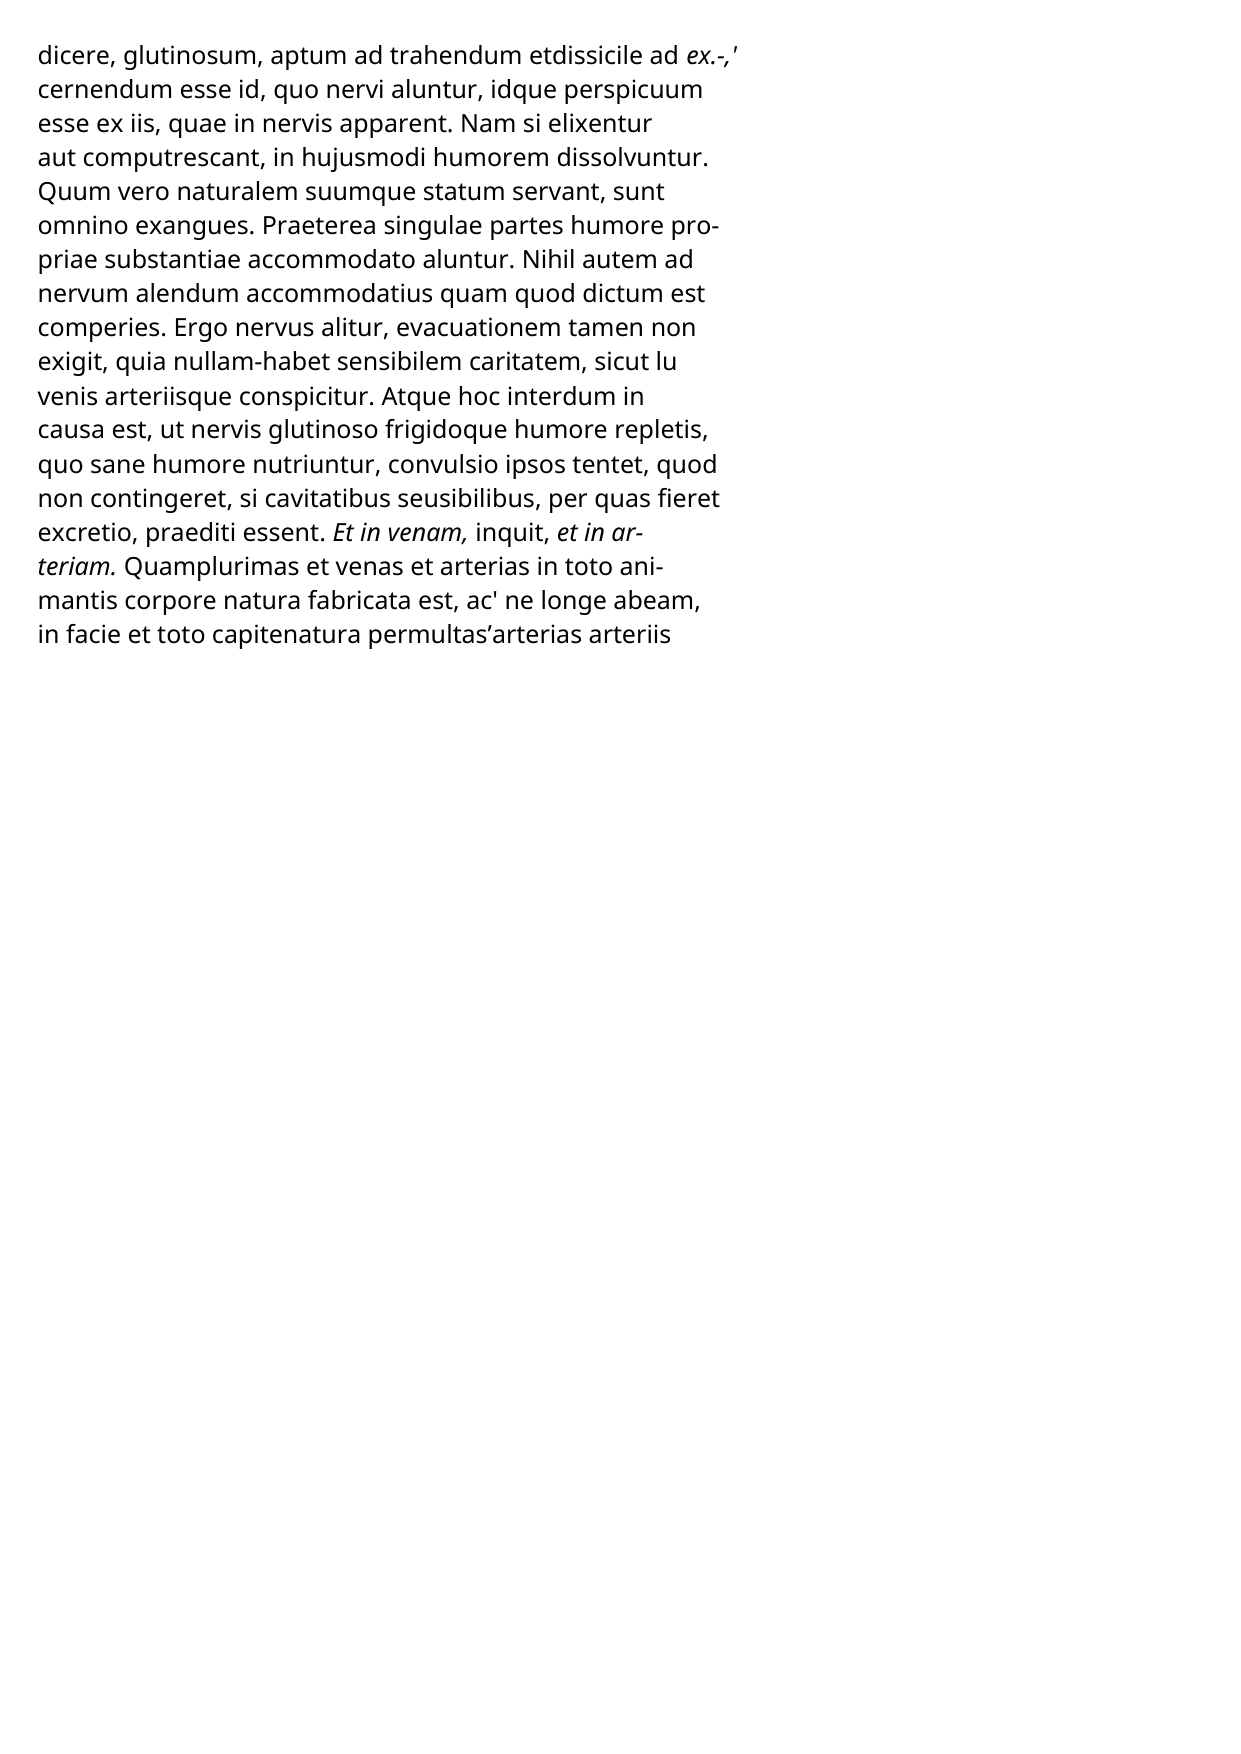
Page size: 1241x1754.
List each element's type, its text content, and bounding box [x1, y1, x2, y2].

text dicere, glutinosum, aptum ad trahendum etdissicile ad ex.-,' cernendum esse id, quo nervi aluntur, idque perspicuum esse ex iis, quae in nervis apparent. Nam si elixentur aut computrescant, in hujusmodi humorem dissolvuntur. Quum vero naturalem suumque statum servant, sunt omnino exangues. Praeterea singulae partes humore pro- priae substantiae accommodato aluntur. Nihil autem ad nervum alendum accommodatius quam quod dictum est comperies. Ergo nervus alitur, evacuationem tamen non exigit, quia nullam-habet sensibilem caritatem, sicut lu venis arteriisque conspicitur. Atque hoc interdum in causa est, ut nervis glutinoso frigidoque humore repletis, quo sane humore nutriuntur, convulsio ipsos tentet, quod non contingeret, si cavitatibus seusibilibus, per quas fieret excretio, praediti essent. Et in venam, inquit, et in ar- teriam. Quamplurimas et venas et arterias in toto ani- mantis corpore natura fabricata est, ac' ne longe abeam, in facie et toto capitenatura permultas’arterias arteriis [37, 37, 1203, 651]
